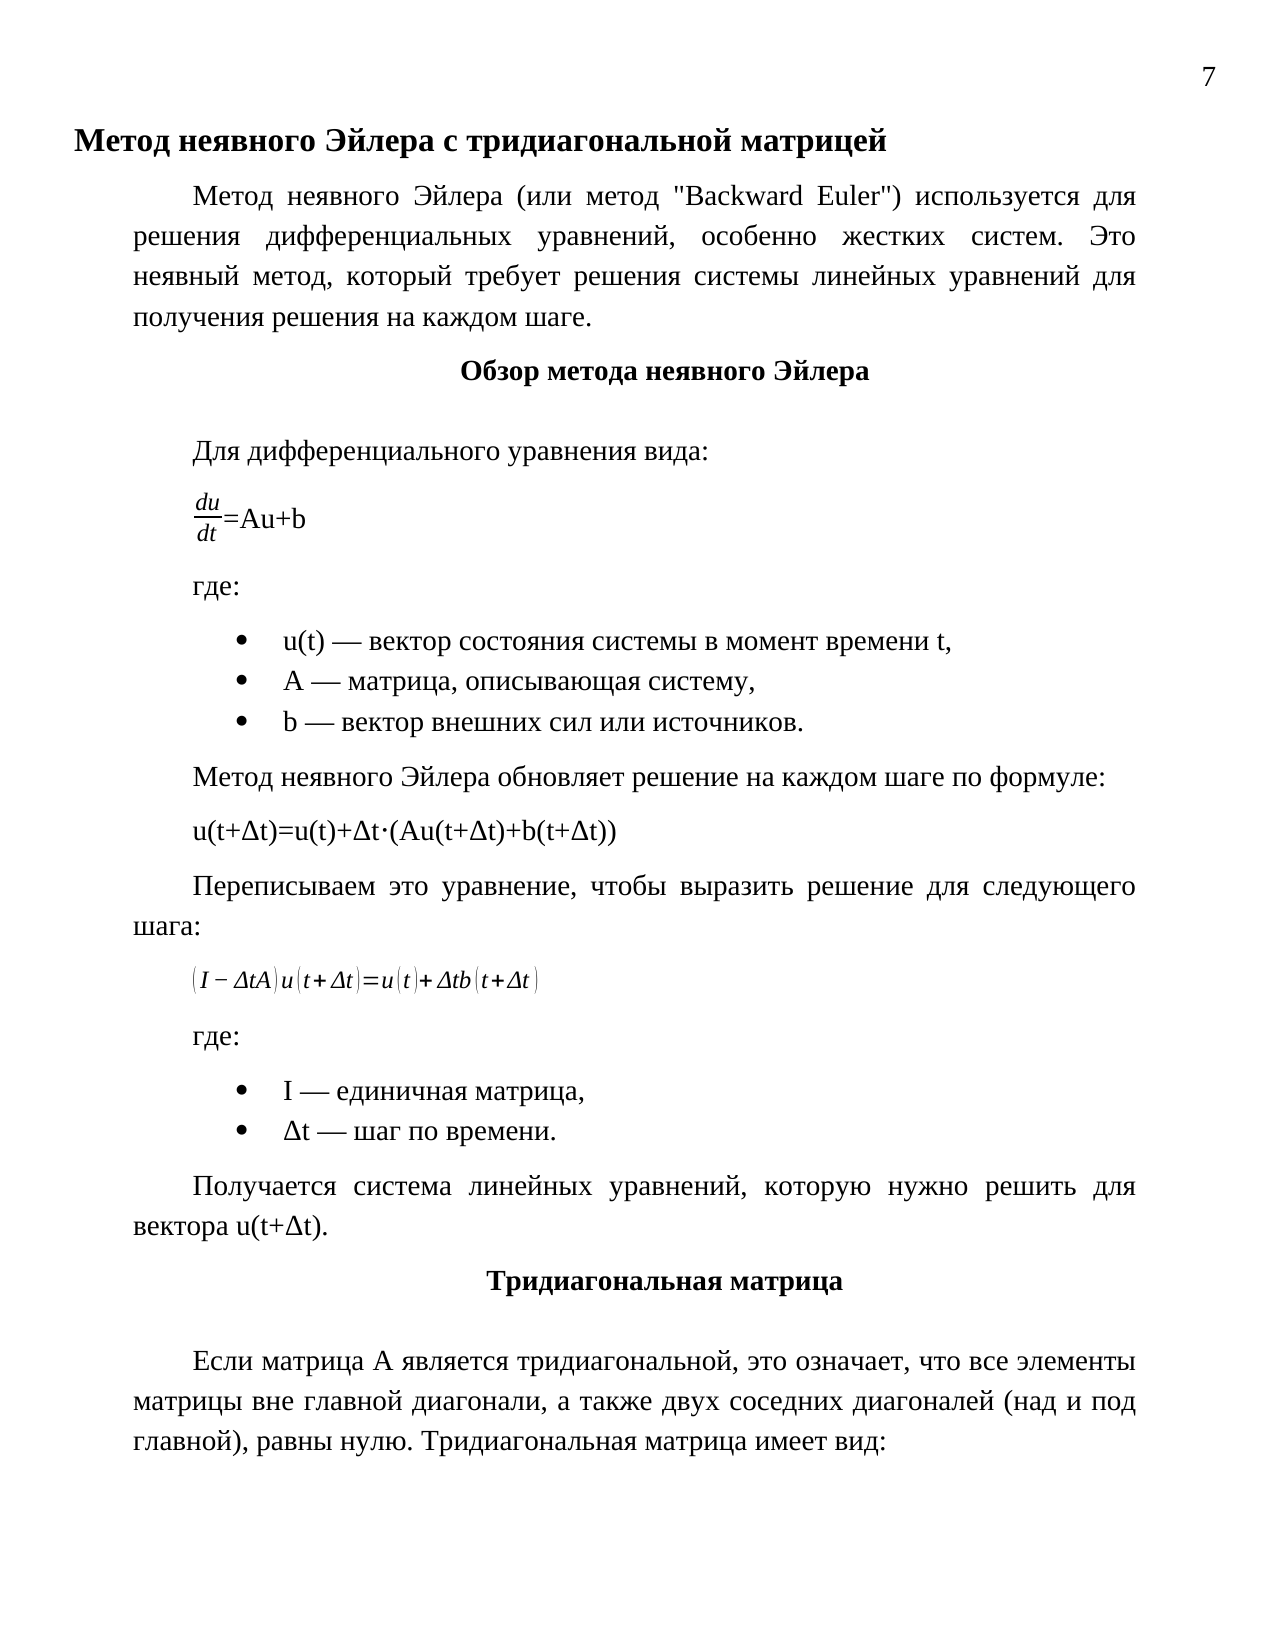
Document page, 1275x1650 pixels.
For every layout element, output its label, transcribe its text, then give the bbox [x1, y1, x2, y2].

text Получается система линейных уравнений, которую нужно решить для вектора u(t+Δt). [133, 1168, 1137, 1242]
list u(t) — вектор состояния системы в момент времени t, [207, 623, 1137, 657]
list A — матрица, описывающая систему, [207, 663, 1137, 697]
text где: [133, 1018, 1137, 1052]
text Если матрица A является тридиагональной, это означает, что все элементы матрицы вне главной диагонали, а также двух соседних диагоналей (над и под главной), равны нулю. Тридиагональная матрица имеет вид: [133, 1343, 1137, 1457]
list b — вектор внешних сил или источников. [207, 704, 1137, 737]
text где: [133, 568, 1137, 602]
subtitle Обзор метода неявного Эйлера [133, 353, 1137, 387]
text Для дифференциального уравнения вида: [133, 433, 1137, 467]
text Метод неявного Эйлера (или метод "Backward Euler") используется для решения дифференциальных уравнений, особенно жестких систем. Это неявный метод, который требует решения системы линейных уравнений для получения решения на каждом шаге. [133, 178, 1137, 332]
text Метод неявного Эйлера обновляет решение на каждом шаге по формуле: [133, 759, 1137, 792]
text u(t+Δt)=u(t)+Δt⋅(Au(t+Δt)+b(t+Δt)) [133, 813, 1137, 847]
list Δt — шаг по времени. [207, 1113, 1137, 1147]
subtitle Тридиагональная матрица [133, 1263, 1137, 1297]
text Переписываем это уравнение, чтобы выразить решение для следующего шага: [133, 868, 1137, 942]
subtitle Метод неявного Эйлера с тридиагональной матрицей [74, 121, 1137, 159]
text =Au+b [133, 488, 1137, 547]
list I — единичная матрица, [207, 1073, 1137, 1106]
